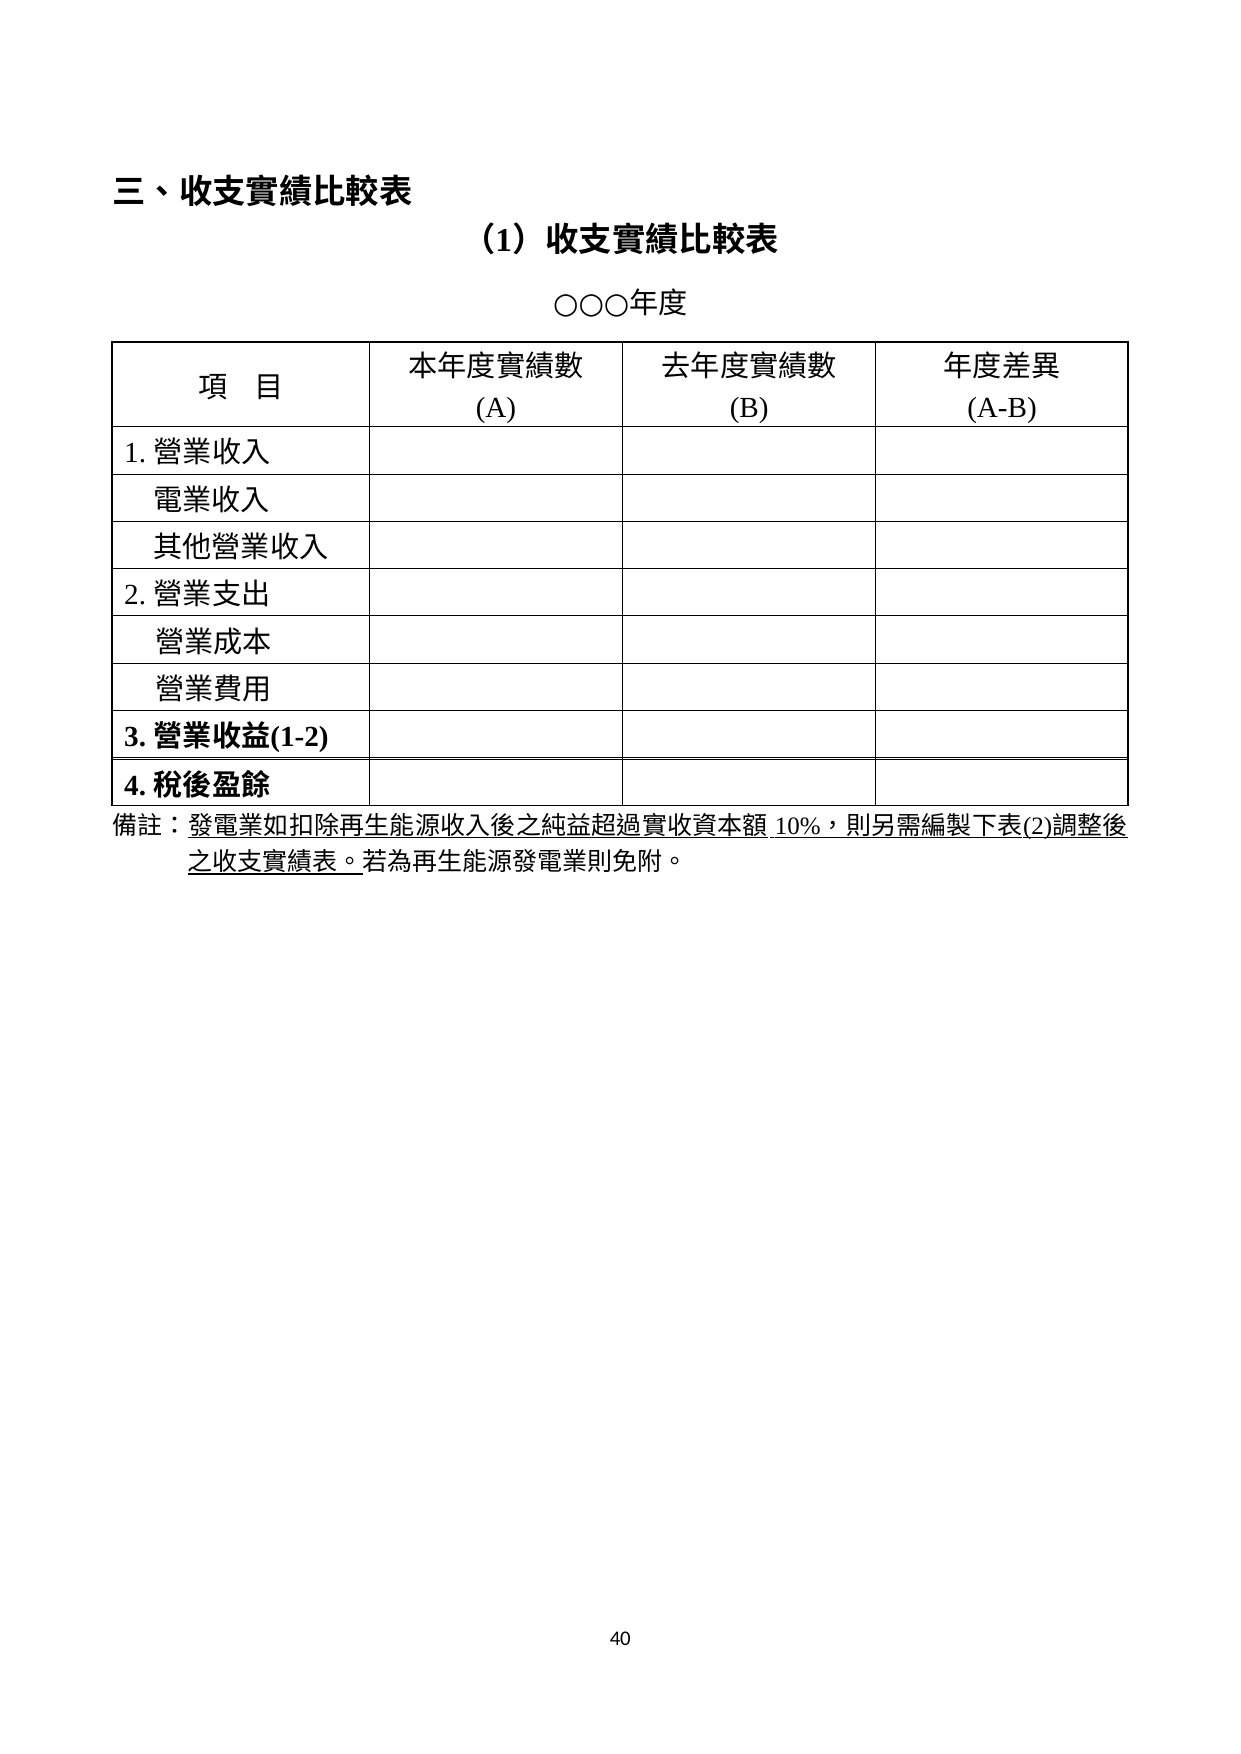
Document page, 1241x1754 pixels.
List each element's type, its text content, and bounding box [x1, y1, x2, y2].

table_header 本年度實績數 (A) [370, 343, 622, 426]
table_cell [370, 760, 622, 804]
table_cell [623, 522, 875, 568]
table_header 年度差異 (A-B) [876, 343, 1127, 426]
table_cell 電業收入 [113, 475, 369, 521]
table_cell [370, 427, 622, 473]
table_cell [876, 616, 1127, 663]
table_cell [876, 475, 1127, 521]
table_cell [876, 711, 1127, 757]
table_cell 其他營業收入 [113, 522, 369, 568]
subtitle 三、收支實績比較表 [112, 164, 1128, 213]
table_cell [876, 664, 1127, 710]
table_cell [876, 427, 1127, 473]
table_cell [876, 760, 1127, 804]
table_cell 營業收益(1-2) [113, 711, 369, 757]
table_cell [370, 522, 622, 568]
table_cell [370, 475, 622, 521]
table_cell 稅後盈餘 [113, 760, 369, 804]
table_cell [623, 569, 875, 615]
table_cell [623, 711, 875, 757]
table_cell [623, 475, 875, 521]
table_cell 營業成本 [113, 616, 369, 663]
table_cell 營業費用 [113, 664, 369, 710]
table_cell [370, 664, 622, 710]
table_header 去年度實績數 (B) [623, 343, 875, 426]
table_header 項 目 [113, 343, 369, 426]
table_cell [623, 760, 875, 804]
table_cell 營業支出 [113, 569, 369, 615]
table_cell [623, 664, 875, 710]
table_cell [370, 711, 622, 757]
list （1）收支實績比較表 [112, 213, 1128, 261]
table_cell [623, 427, 875, 473]
text 備註：發電業如扣除再生能源收入後之純益超過實收資本額10%，則另需編製下表(2)調整後之收支實績表。若為再生能源發電業則免附。 [112, 806, 1128, 878]
table_cell [876, 569, 1127, 615]
table_cell [623, 616, 875, 663]
text ○○○年度 [112, 280, 1128, 322]
table_cell [370, 569, 622, 615]
table_cell 營業收入 [113, 427, 369, 473]
table_cell [370, 616, 622, 663]
table_cell [876, 522, 1127, 568]
